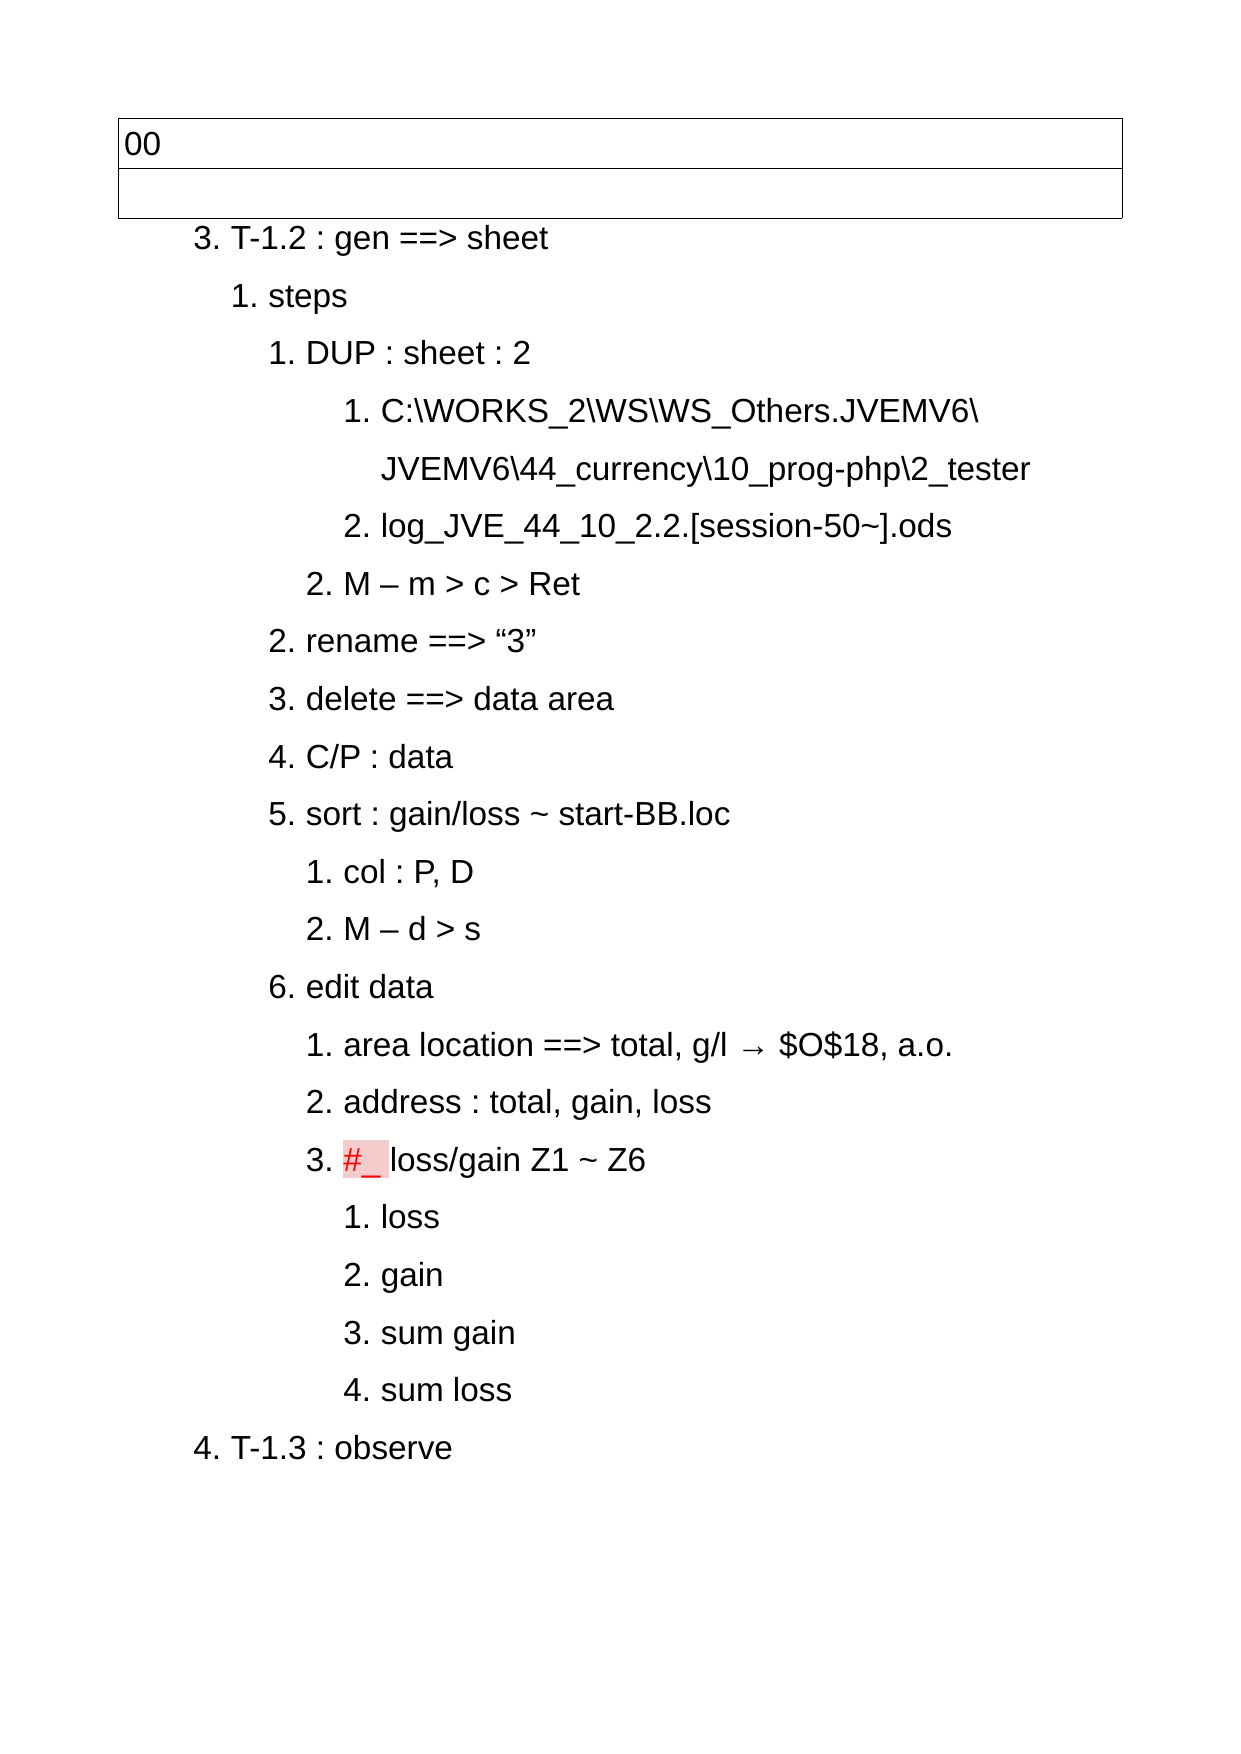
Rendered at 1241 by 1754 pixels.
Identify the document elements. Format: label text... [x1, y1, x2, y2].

list T-1.3 : observe [193, 1428, 1122, 1466]
list loss [343, 1197, 1122, 1236]
list col : P, D [306, 852, 1122, 890]
list sort : gain/loss ~ start-BB.loc [268, 794, 1122, 833]
list sum loss [343, 1370, 1122, 1409]
list delete ==> data area [268, 679, 1122, 717]
list steps [231, 276, 1122, 314]
list T-1.2 : gen ==> sheet [193, 219, 1122, 257]
list rename ==> “3” [268, 621, 1122, 660]
list DUP : sheet : 2 [268, 333, 1122, 372]
list log_JVE_44_10_2.2.[session-50~].ods [343, 506, 1122, 545]
list M – d > s [306, 909, 1122, 948]
list C/P : data [268, 737, 1122, 775]
table_cell [119, 169, 1122, 218]
list area location ==> total, g/l → $O$18, a.o. [306, 1025, 1122, 1063]
list address : total, gain, loss [306, 1082, 1122, 1121]
list #_ loss/gain Z1 ~ Z6 [306, 1140, 1122, 1178]
list gain [343, 1255, 1122, 1293]
list sum gain [343, 1313, 1122, 1351]
list edit data [268, 967, 1122, 1006]
list C:\WORKS_2\WS\WS_Others.JVEMV6\JVEMV6\44_currency\10_prog-php\2_tester [343, 391, 1122, 487]
table_header 00 [119, 119, 1122, 168]
list M – m > c > Ret [306, 564, 1122, 602]
